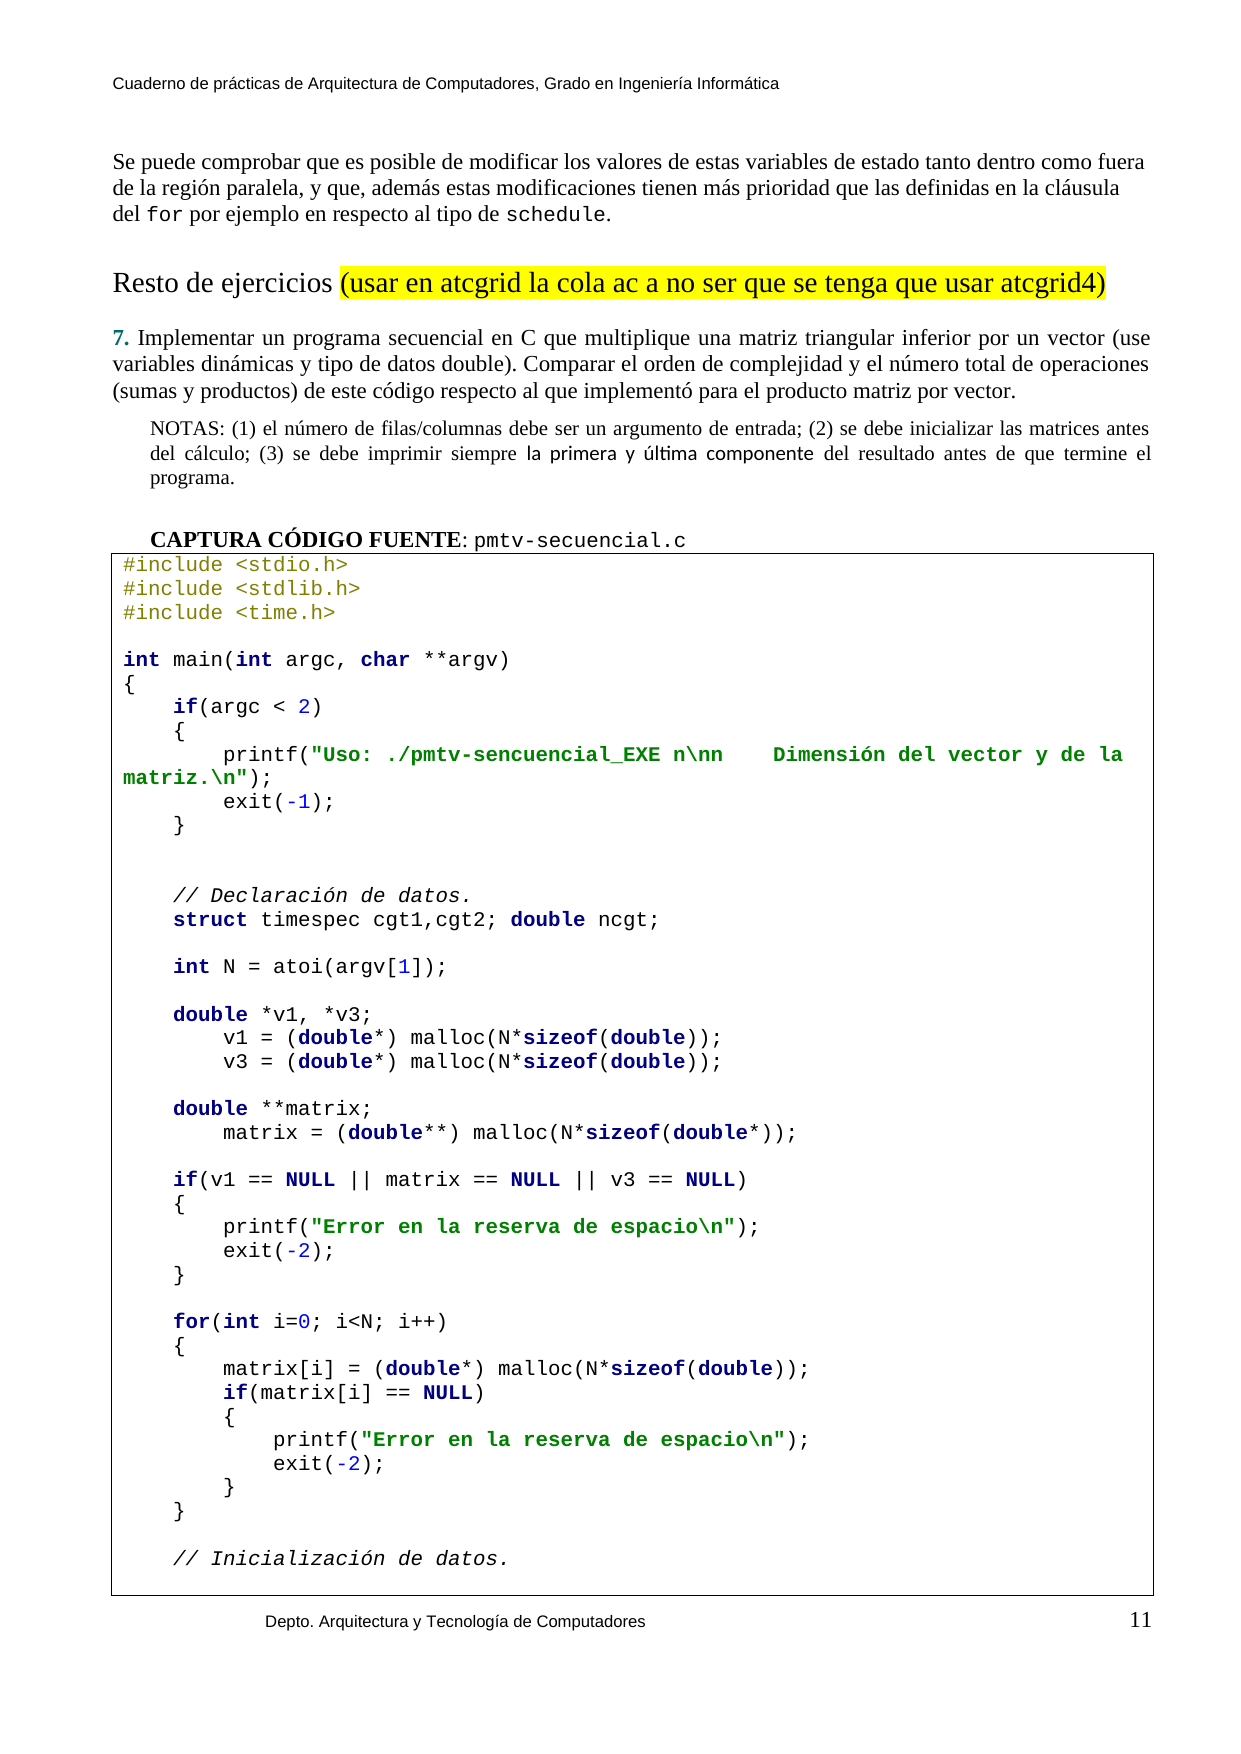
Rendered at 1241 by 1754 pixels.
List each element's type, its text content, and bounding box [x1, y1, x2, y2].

subtitle Se puede comprobar que es posible de modificar los valores de estas variables de estado tanto dentro como fuera de la región paralela, y que, además estas modificaciones tienen más prioridad que las definidas en la cláusula del for por ejemplo en respecto al tipo de schedule. [112, 148, 1152, 228]
subtitle Resto de ejercicios (usar en atcgrid la cola ac a no ser que se tenga que usar atcgrid4) [112, 266, 1152, 299]
list 7. Implementar un programa secuencial en C que multiplique una matriz triangular inferior por un vector (use variables dinámicas y tipo de datos double). Comparar el orden de complejidad y el número total de operaciones (sumas y productos) de este código respecto al que implementó para el producto matriz por vector. [112, 324, 1152, 403]
text CAPTURA CÓDIGO FUENTE: pmtv-secuencial.c [150, 526, 1152, 553]
list NOTAS: (1) el número de filas/columnas debe ser un argumento de entrada; (2) se debe inicializar las matrices antes del cálculo; (3) se debe imprimir siempre la primera y última componente del resultado antes de que termine el programa. [150, 416, 1152, 489]
